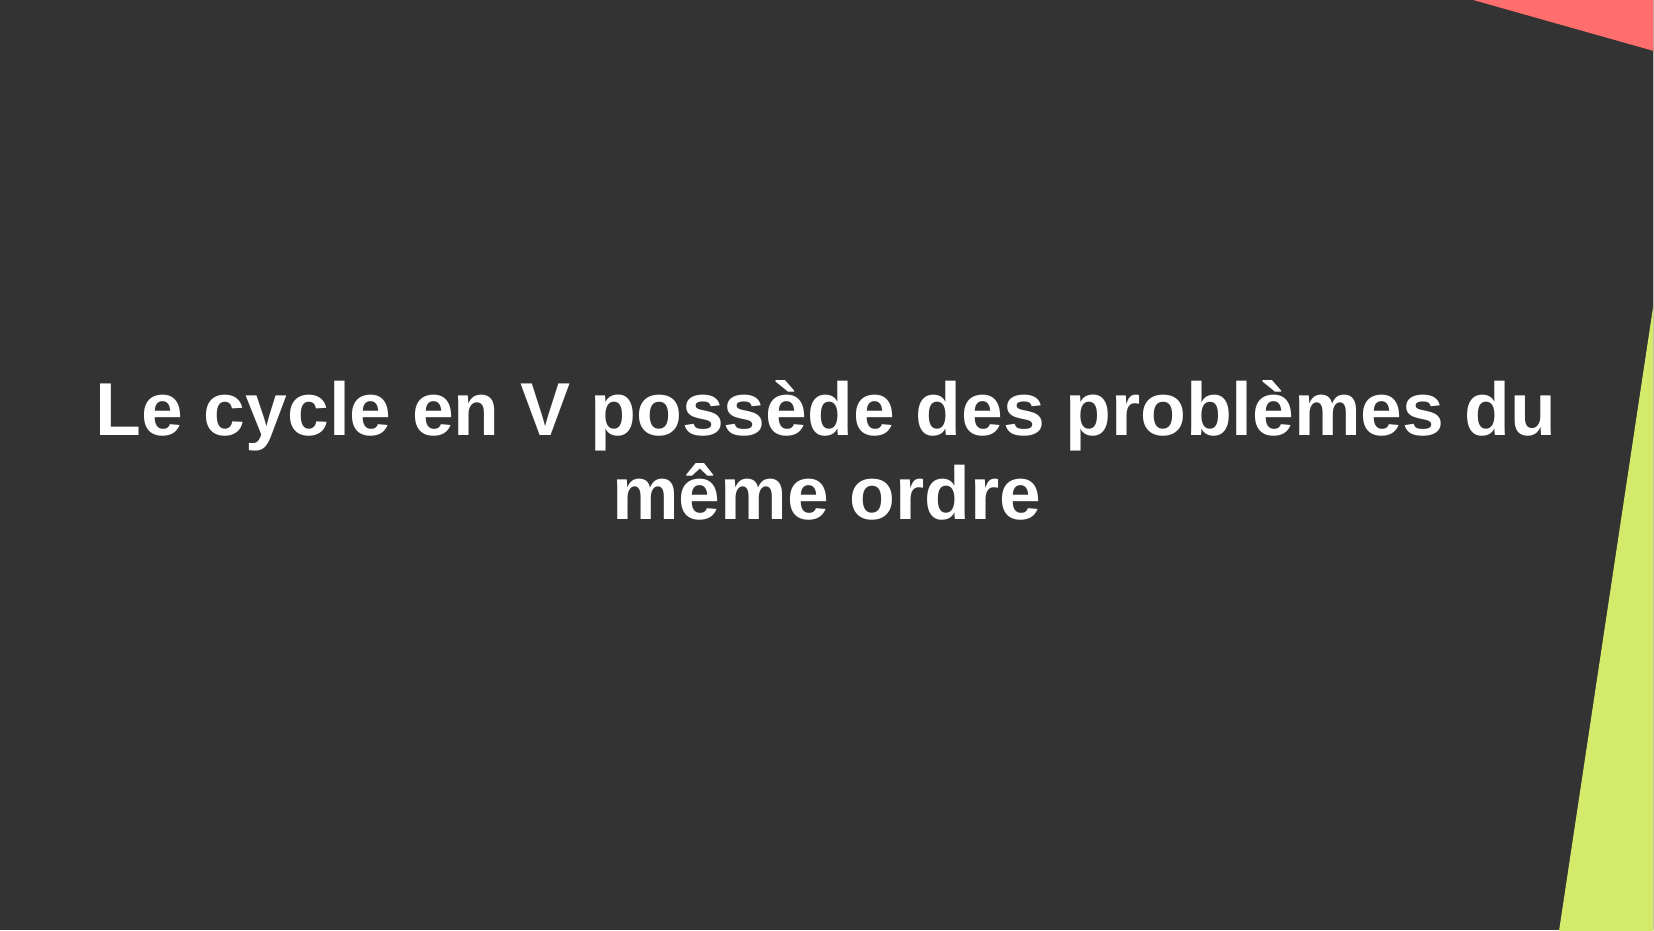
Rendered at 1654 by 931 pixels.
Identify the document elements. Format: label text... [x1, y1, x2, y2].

text_box [1473, 0, 1654, 52]
text_box [1559, 301, 1654, 931]
title Le cycle en V possède des problèmes du même ordre [31, 367, 1622, 563]
